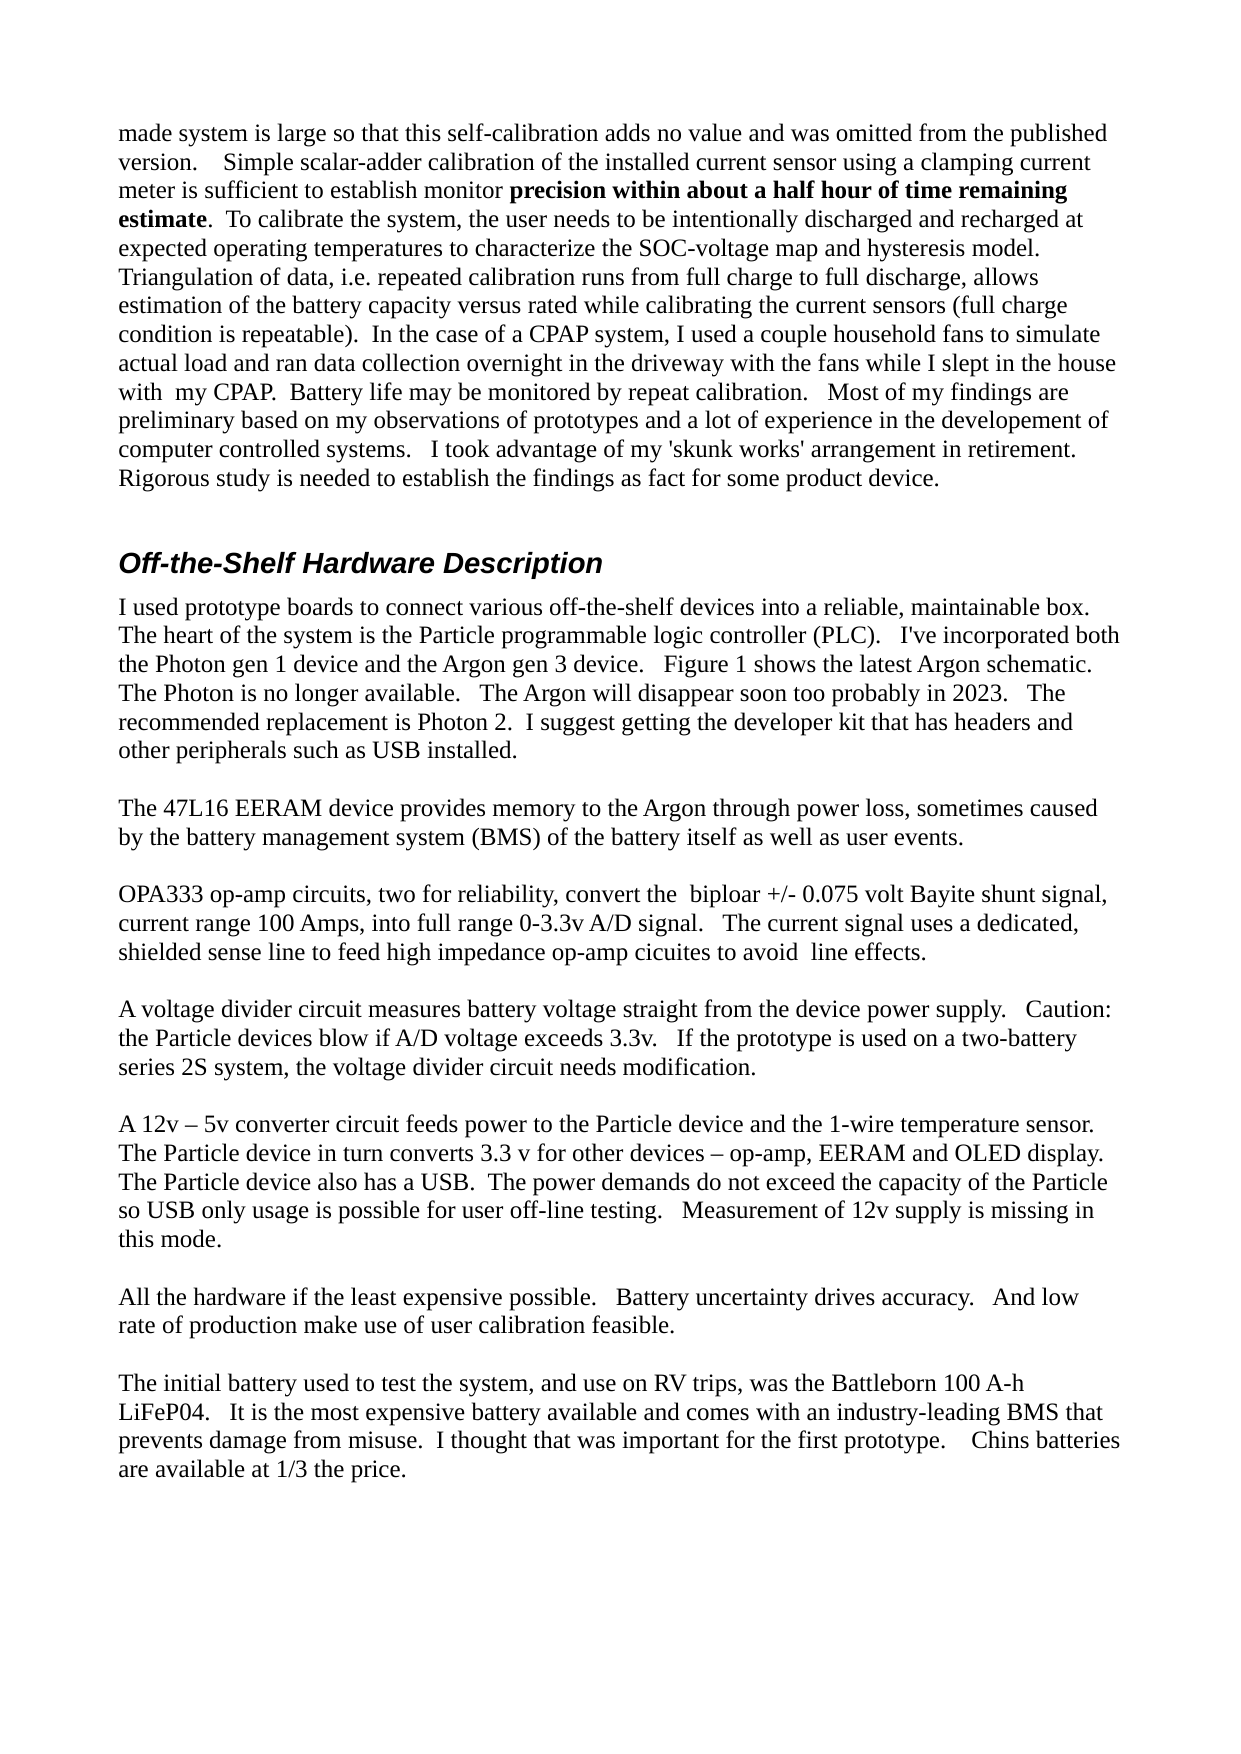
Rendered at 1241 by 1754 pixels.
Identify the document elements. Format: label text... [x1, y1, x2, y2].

text A voltage divider circuit measures battery voltage straight from the device power supply. Caution: the Particle devices blow if A/D voltage exceeds 3.3v. If the prototype is used on a two-battery series 2S system, the voltage divider circuit needs modification. [118, 994, 1122, 1080]
text A 12v – 5v converter circuit feeds power to the Particle device and the 1-wire temperature sensor. The Particle device in turn converts 3.3 v for other devices – op-amp, EERAM and OLED display. The Particle device also has a USB. The power demands do not exceed the capacity of the Particle so USB only usage is possible for user off-line testing. Measurement of 12v supply is missing in this mode. [118, 1109, 1122, 1253]
text I used prototype boards to connect various off-the-shelf devices into a reliable, maintainable box. The heart of the system is the Particle programmable logic controller (PLC). I've incorporated both the Photon gen 1 device and the Argon gen 3 device. Figure 1 shows the latest Argon schematic. The Photon is no longer available. The Argon will disappear soon too probably in 2023. The recommended replacement is Photon 2. I suggest getting the developer kit that has headers and other peripherals such as USB installed. [118, 592, 1122, 764]
text made system is large so that this self-calibration adds no value and was omitted from the published version. Simple scalar-adder calibration of the installed current sensor using a clamping current meter is sufficient to establish monitor precision within about a half hour of time remaining estimate. To calibrate the system, the user needs to be intentionally discharged and recharged at expected operating temperatures to characterize the SOC-voltage map and hysteresis model. Triangulation of data, i.e. repeated calibration runs from full charge to full discharge, allows estimation of the battery capacity versus rated while calibrating the current sensors (full charge condition is repeatable). In the case of a CPAP system, I used a couple household fans to simulate actual load and ran data collection overnight in the driveway with the fans while I slept in the house with my CPAP. Battery life may be monitored by repeat calibration. Most of my findings are preliminary based on my observations of prototypes and a lot of experience in the developement of computer controlled systems. I took advantage of my 'skunk works' arrangement in retirement. Rigorous study is needed to establish the findings as fact for some product device. [118, 118, 1122, 492]
subtitle Off-the-Shelf Hardware Description [118, 546, 1122, 579]
text OPA333 op-amp circuits, two for reliability, convert the biploar +/- 0.075 volt Bayite shunt signal, current range 100 Amps, into full range 0-3.3v A/D signal. The current signal uses a dedicated, shielded sense line to feed high impedance op-amp cicuites to avoid line effects. [118, 879, 1122, 965]
text The initial battery used to test the system, and use on RV trips, was the Battleborn 100 A-h LiFeP04. It is the most expensive battery available and comes with an industry-leading BMS that prevents damage from misuse. I thought that was important for the first prototype. Chins batteries are available at 1/3 the price. [118, 1368, 1122, 1483]
text The 47L16 EERAM device provides memory to the Argon through power loss, sometimes caused by the battery management system (BMS) of the battery itself as well as user events. [118, 793, 1122, 850]
text All the hardware if the least expensive possible. Battery uncertainty drives accuracy. And low rate of production make use of user calibration feasible. [118, 1282, 1122, 1339]
